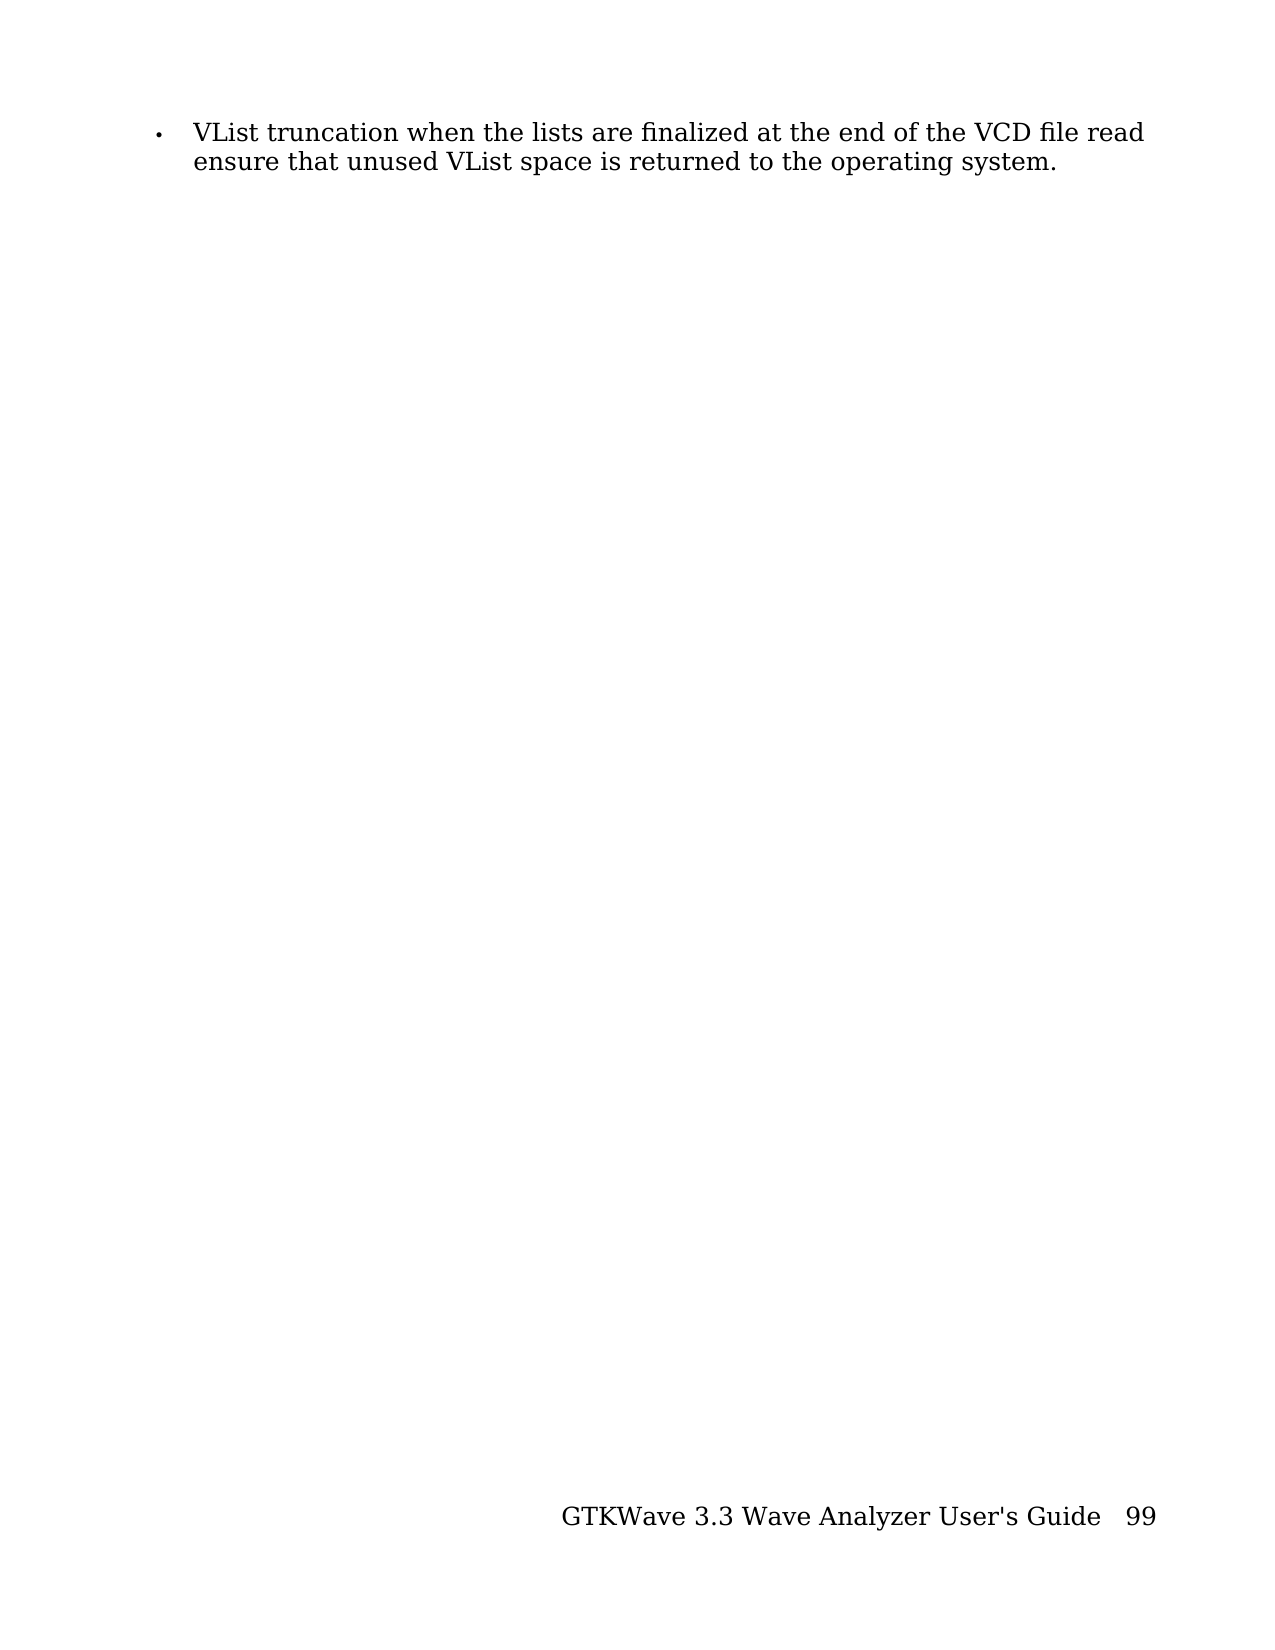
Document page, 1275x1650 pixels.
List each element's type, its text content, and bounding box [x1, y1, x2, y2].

list VList truncation when the lists are finalized at the end of the VCD file read ensure that unused VList space is returned to the operating system. [156, 118, 1157, 176]
